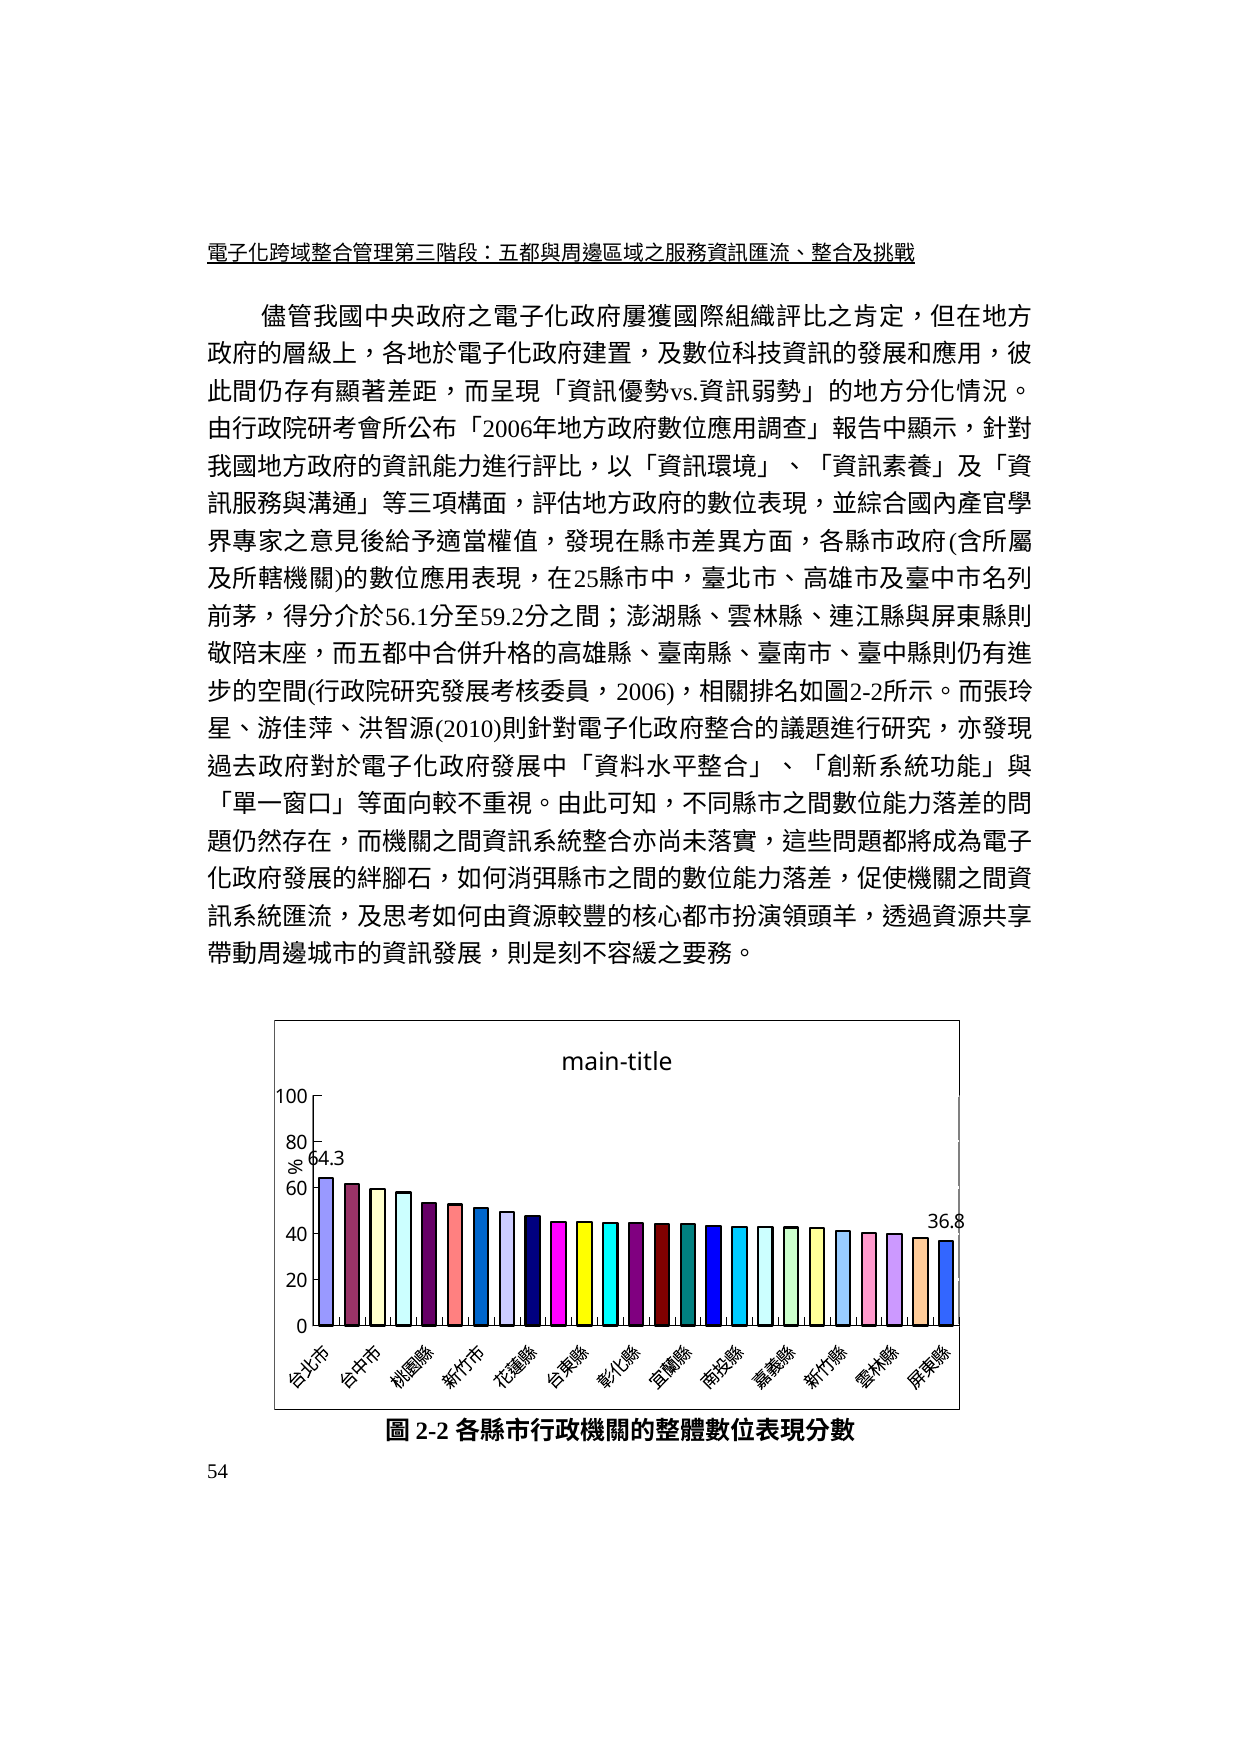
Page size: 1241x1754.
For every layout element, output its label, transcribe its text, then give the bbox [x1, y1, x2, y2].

text 圖2-2 各縣市行政機關的整體數位表現分數 [207, 1409, 1033, 1447]
text 儘管我國中央政府之電子化政府屢獲國際組織評比之肯定，但在地方政府的層級上，各地於電子化政府建置，及數位科技資訊的發展和應用，彼此間仍存有顯著差距，而呈現「資訊優勢vs.資訊弱勢」的地方分化情況。由行政院研考會所公布「2006年地方政府數位應用調查」報告中顯示，針對我國地方政府的資訊能力進行評比，以「資訊環境」、「資訊素養」及「資訊服務與溝通」等三項構面，評估地方政府的數位表現，並綜合國內產官學界專家之意見後給予適當權值，發現在縣市差異方面，各縣市政府(含所屬及所轄機關)的數位應用表現，在25縣市中，臺北市、高雄市及臺中市名列前茅，得分介於56.1分至59.2分之間；澎湖縣、雲林縣、連江縣與屏東縣則敬陪末座，而五都中合併升格的高雄縣、臺南縣、臺南市、臺中縣則仍有進步的空間(行政院研究發展考核委員，2006)，相關排名如圖2-2所示。而張玲星、游佳萍、洪智源(2010)則針對電子化政府整合的議題進行研究，亦發現過去政府對於電子化政府發展中「資料水平整合」、「創新系統功能」與「單一窗口」等面向較不重視。由此可知，不同縣市之間數位能力落差的問題仍然存在，而機關之間資訊系統整合亦尚未落實，這些問題都將成為電子化政府發展的絆腳石，如何消弭縣市之間的數位能力落差，促使機關之間資訊系統匯流，及思考如何由資源較豐的核心都市扮演領頭羊，透過資源共享帶動周邊城市的資訊發展，則是刻不容緩之要務。 [207, 295, 1033, 970]
